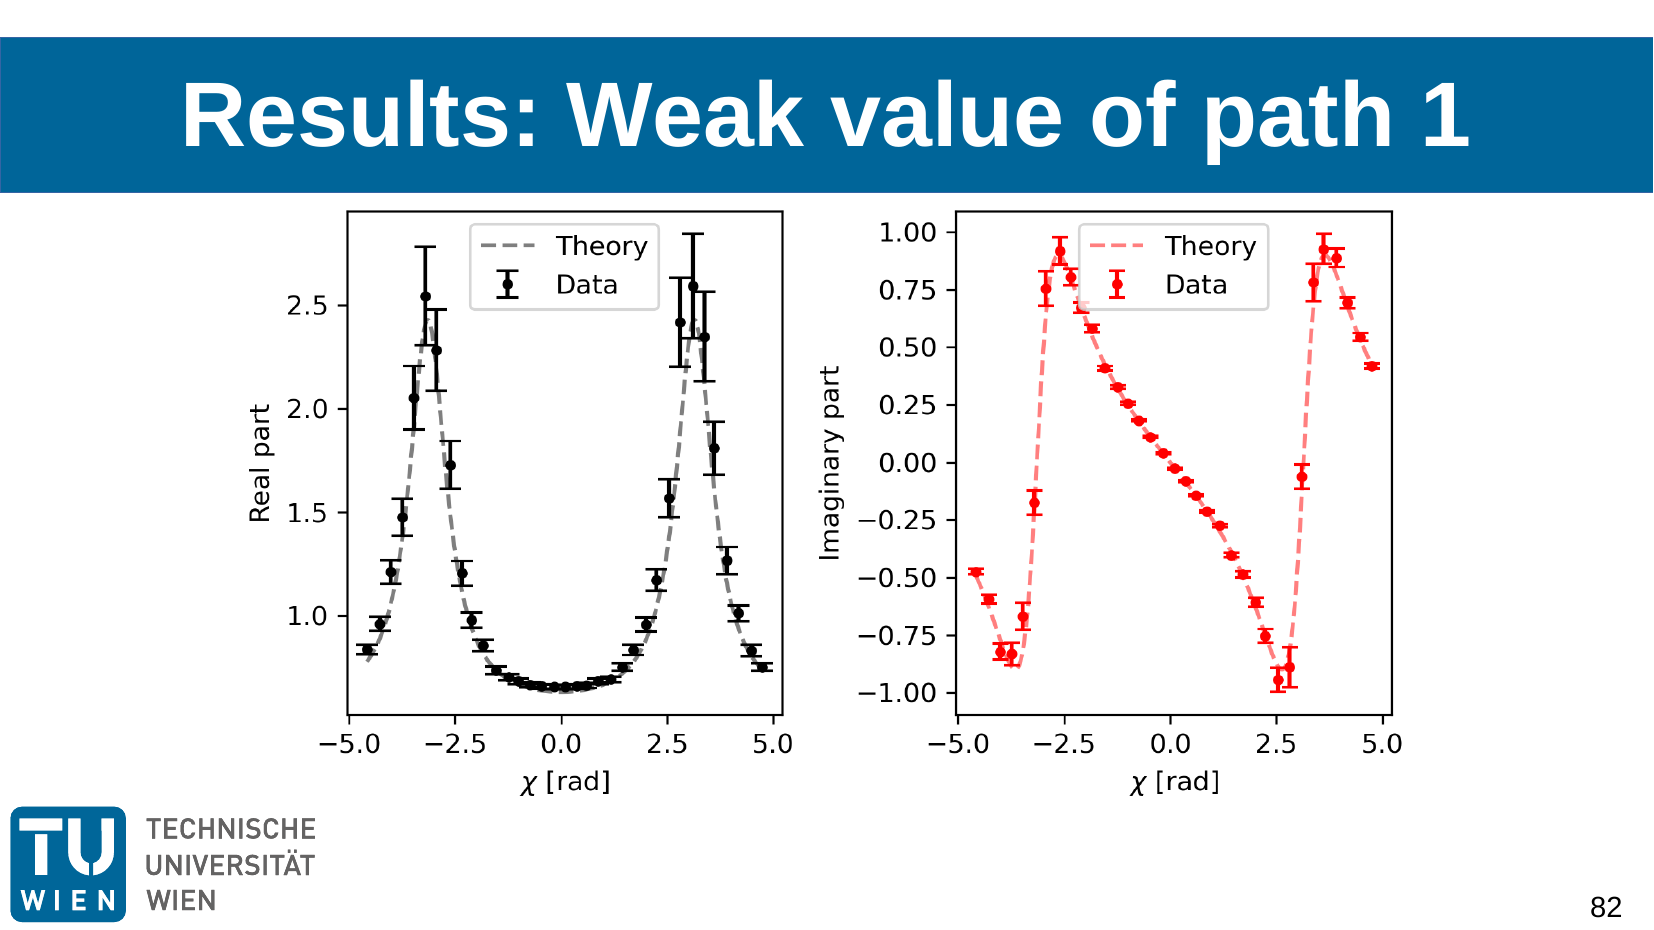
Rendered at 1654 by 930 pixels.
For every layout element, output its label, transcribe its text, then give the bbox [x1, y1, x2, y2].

picture [230, 197, 1422, 816]
title Results: Weak value of path 1 [0, 37, 1653, 193]
